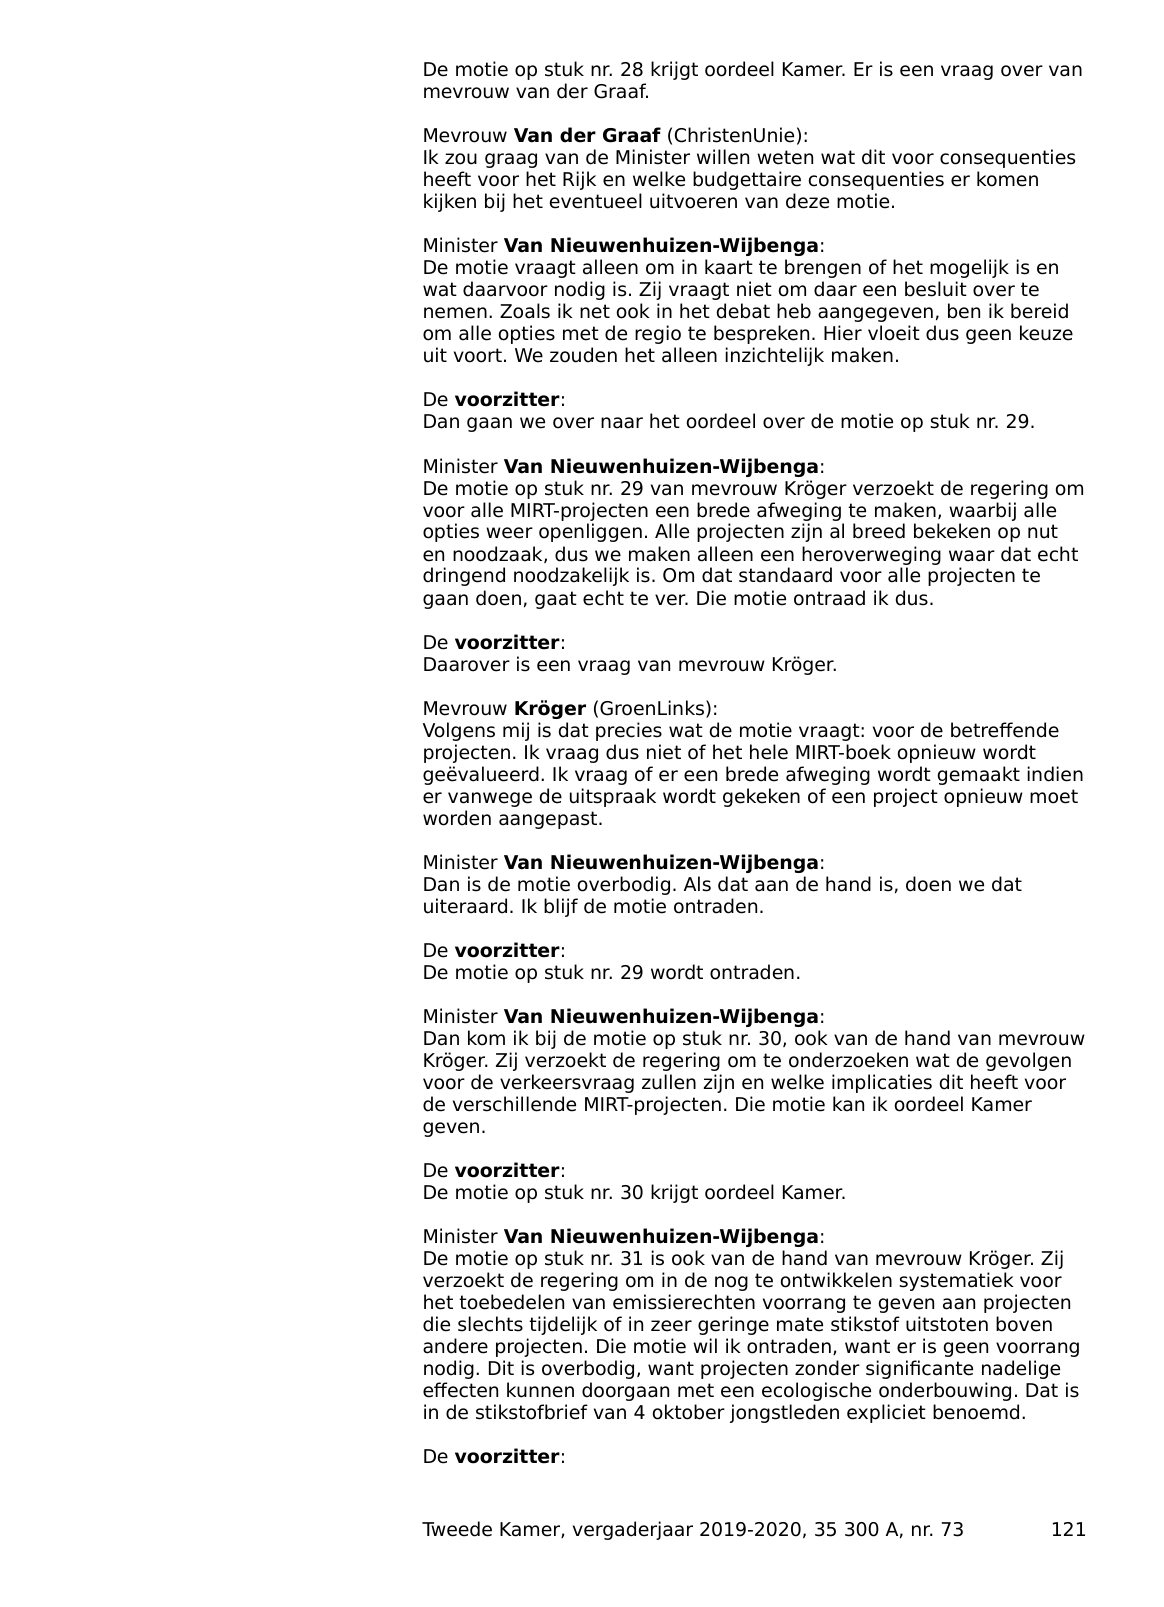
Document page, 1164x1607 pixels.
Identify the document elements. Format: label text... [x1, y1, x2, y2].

text De voorzitter: [422, 1446, 1087, 1468]
text De voorzitter: [422, 940, 1087, 962]
text De motie op stuk nr. 29 wordt ontraden. [422, 962, 1087, 984]
text De voorzitter: [422, 389, 1087, 411]
text Daarover is een vraag van mevrouw Kröger. [422, 653, 1087, 676]
text De motie vraagt alleen om in kaart te brengen of het mogelijk is en wat daarvoor nodig is. Zij vraagt niet om daar een besluit over te nemen. Zoals ik net ook in het debat heb aangegeven, ben ik bereid om alle opties met de regio te bespreken. Hier vloeit dus geen keuze uit voort. We zouden het alleen inzichtelijk maken. [422, 257, 1087, 367]
text De motie op stuk nr. 28 krijgt oordeel Kamer. Er is een vraag over van mevrouw van der Graaf. [422, 59, 1087, 103]
text Ik zou graag van de Minister willen weten wat dit voor consequenties heeft voor het Rijk en welke budgettaire consequenties er komen kijken bij het eventueel uitvoeren van deze motie. [422, 147, 1087, 213]
text Minister Van Nieuwenhuizen-Wijbenga: [422, 852, 1087, 874]
text De motie op stuk nr. 31 is ook van de hand van mevrouw Kröger. Zij verzoekt de regering om in de nog te ontwikkelen systematiek voor het toebedelen van emissierechten voorrang te geven aan projecten die slechts tijdelijk of in zeer geringe mate stikstof uitstoten boven andere projecten. Die motie wil ik ontraden, want er is geen voorrang nodig. Dit is overbodig, want projecten zonder significante nadelige effecten kunnen doorgaan met een ecologische onderbouwing. Dat is in de stikstofbrief van 4 oktober jongstleden expliciet benoemd. [422, 1248, 1087, 1424]
text De motie op stuk nr. 30 krijgt oordeel Kamer. [422, 1182, 1087, 1204]
text Minister Van Nieuwenhuizen-Wijbenga: [422, 1006, 1087, 1028]
text Mevrouw Kröger (GroenLinks): [422, 698, 1087, 720]
text De motie op stuk nr. 29 van mevrouw Kröger verzoekt de regering om voor alle MIRT-projecten een brede afweging te maken, waarbij alle opties weer openliggen. Alle projecten zijn al breed bekeken op nut en noodzaak, dus we maken alleen een heroverweging waar dat echt dringend noodzakelijk is. Om dat standaard voor alle projecten te gaan doen, gaat echt te ver. Die motie ontraad ik dus. [422, 477, 1087, 609]
text De voorzitter: [422, 632, 1087, 653]
text Volgens mij is dat precies wat de motie vraagt: voor de betreffende projecten. Ik vraag dus niet of het hele MIRT-boek opnieuw wordt geëvalueerd. Ik vraag of er een brede afweging wordt gemaakt indien er vanwege de uitspraak wordt gekeken of een project opnieuw moet worden aangepast. [422, 720, 1087, 829]
text Minister Van Nieuwenhuizen-Wijbenga: [422, 235, 1087, 257]
text Dan is de motie overbodig. Als dat aan de hand is, doen we dat uiteraard. Ik blijf de motie ontraden. [422, 874, 1087, 918]
text Minister Van Nieuwenhuizen-Wijbenga: [422, 456, 1087, 477]
text Mevrouw Van der Graaf (ChristenUnie): [422, 125, 1087, 147]
text De voorzitter: [422, 1160, 1087, 1182]
text Dan kom ik bij de motie op stuk nr. 30, ook van de hand van mevrouw Kröger. Zij verzoekt de regering om te onderzoeken wat de gevolgen voor de verkeersvraag zullen zijn en welke implicaties dit heeft voor de verschillende MIRT-projecten. Die motie kan ik oordeel Kamer geven. [422, 1028, 1087, 1138]
text Dan gaan we over naar het oordeel over de motie op stuk nr. 29. [422, 411, 1087, 433]
text Minister Van Nieuwenhuizen-Wijbenga: [422, 1226, 1087, 1248]
